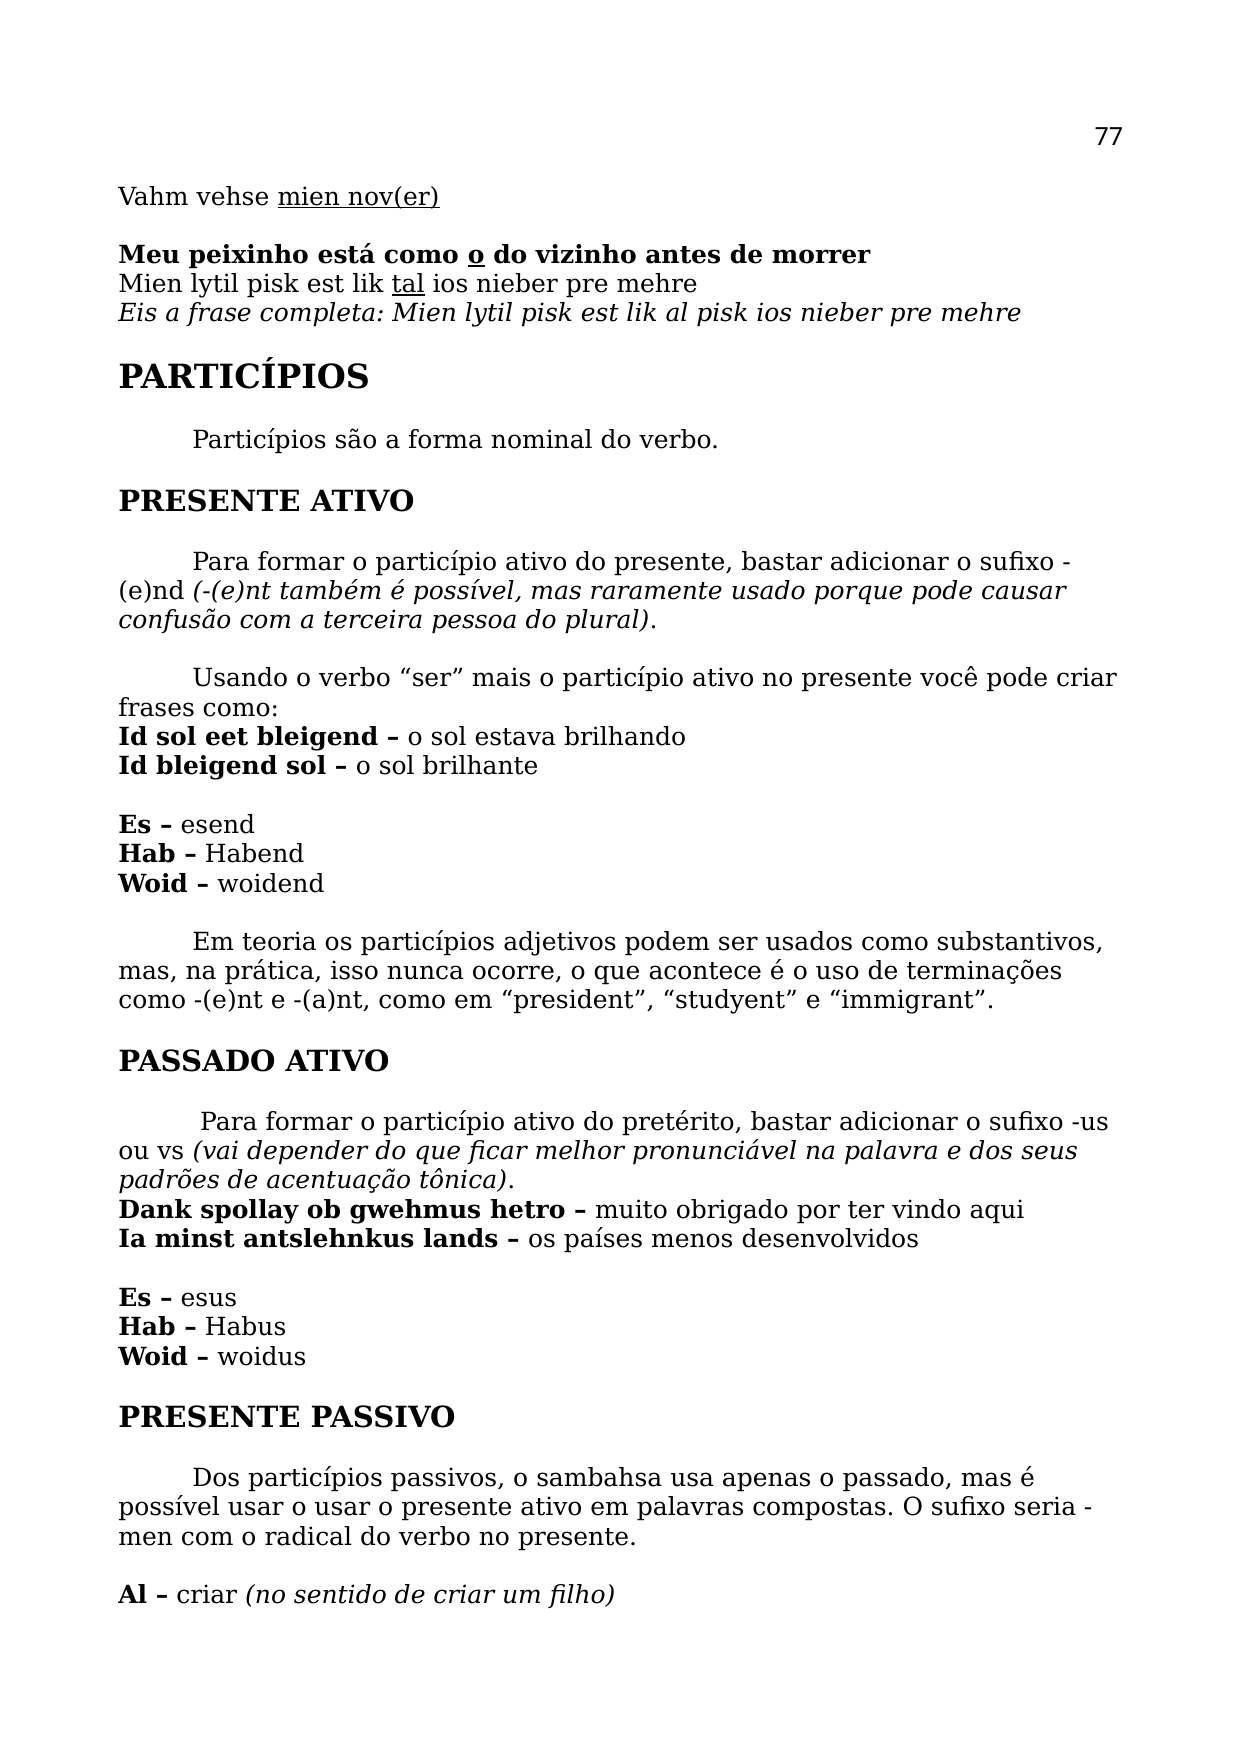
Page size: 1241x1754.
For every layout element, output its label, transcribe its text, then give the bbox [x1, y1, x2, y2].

text Al – criar (no sentido de criar um filho) [118, 1580, 1123, 1609]
subtitle PARTICÍPIOS [118, 357, 1123, 396]
text Es – esend [118, 810, 1123, 839]
text Hab – Habend [118, 839, 1123, 869]
text Woid – woidend [118, 869, 1123, 898]
subtitle PASSADO ATIVO [118, 1044, 1123, 1078]
text Hab – Habus [118, 1312, 1123, 1341]
text Id bleigend sol – o sol brilhante [118, 751, 1123, 781]
text Id sol eet bleigend – o sol estava brilhando [118, 722, 1123, 751]
text Particípios são a forma nominal do verbo. [118, 425, 1123, 454]
text Eis a frase completa: Mien lytil pisk est lik al pisk ios nieber pre mehre [118, 298, 1123, 328]
text Em teoria os particípios adjetivos podem ser usados como substantivos, mas, na prática, isso nunca ocorre, o que acontece é o uso de terminações como -(e)nt e -(a)nt, como em “president”, “studyent” e “immigrant”. [118, 927, 1123, 1015]
text Woid – woidus [118, 1341, 1123, 1371]
text Para formar o particípio ativo do presente, bastar adicionar o sufixo -(e)nd (-(e)nt também é possível, mas raramente usado porque pode causar confusão com a terceira pessoa do plural). [118, 547, 1123, 634]
text Meu peixinho está como o do vizinho antes de morrer [118, 240, 1123, 269]
subtitle PRESENTE PASSIVO [118, 1400, 1123, 1434]
text Ia minst antslehnkus lands – os países menos desenvolvidos [118, 1224, 1123, 1253]
text Mien lytil pisk est lik tal ios nieber pre mehre [118, 269, 1123, 298]
subtitle PRESENTE ATIVO [118, 483, 1123, 518]
text Usando o verbo “ser” mais o particípio ativo no presente você pode criar frases como: [118, 664, 1123, 722]
text Es – esus [118, 1283, 1123, 1312]
text Dank spollay ob gwehmus hetro – muito obrigado por ter vindo aqui [118, 1195, 1123, 1224]
text Para formar o particípio ativo do pretérito, bastar adicionar o sufixo -us ou vs (vai depender do que ficar melhor pronunciável na palavra e dos seus padrões de acentuação tônica). [118, 1107, 1123, 1195]
text Vahm vehse mien nov(er) [118, 182, 1123, 211]
text Dos particípios passivos, o sambahsa usa apenas o passado, mas é possível usar o usar o presente ativo em palavras compostas. O sufixo seria -men com o radical do verbo no presente. [118, 1463, 1123, 1551]
